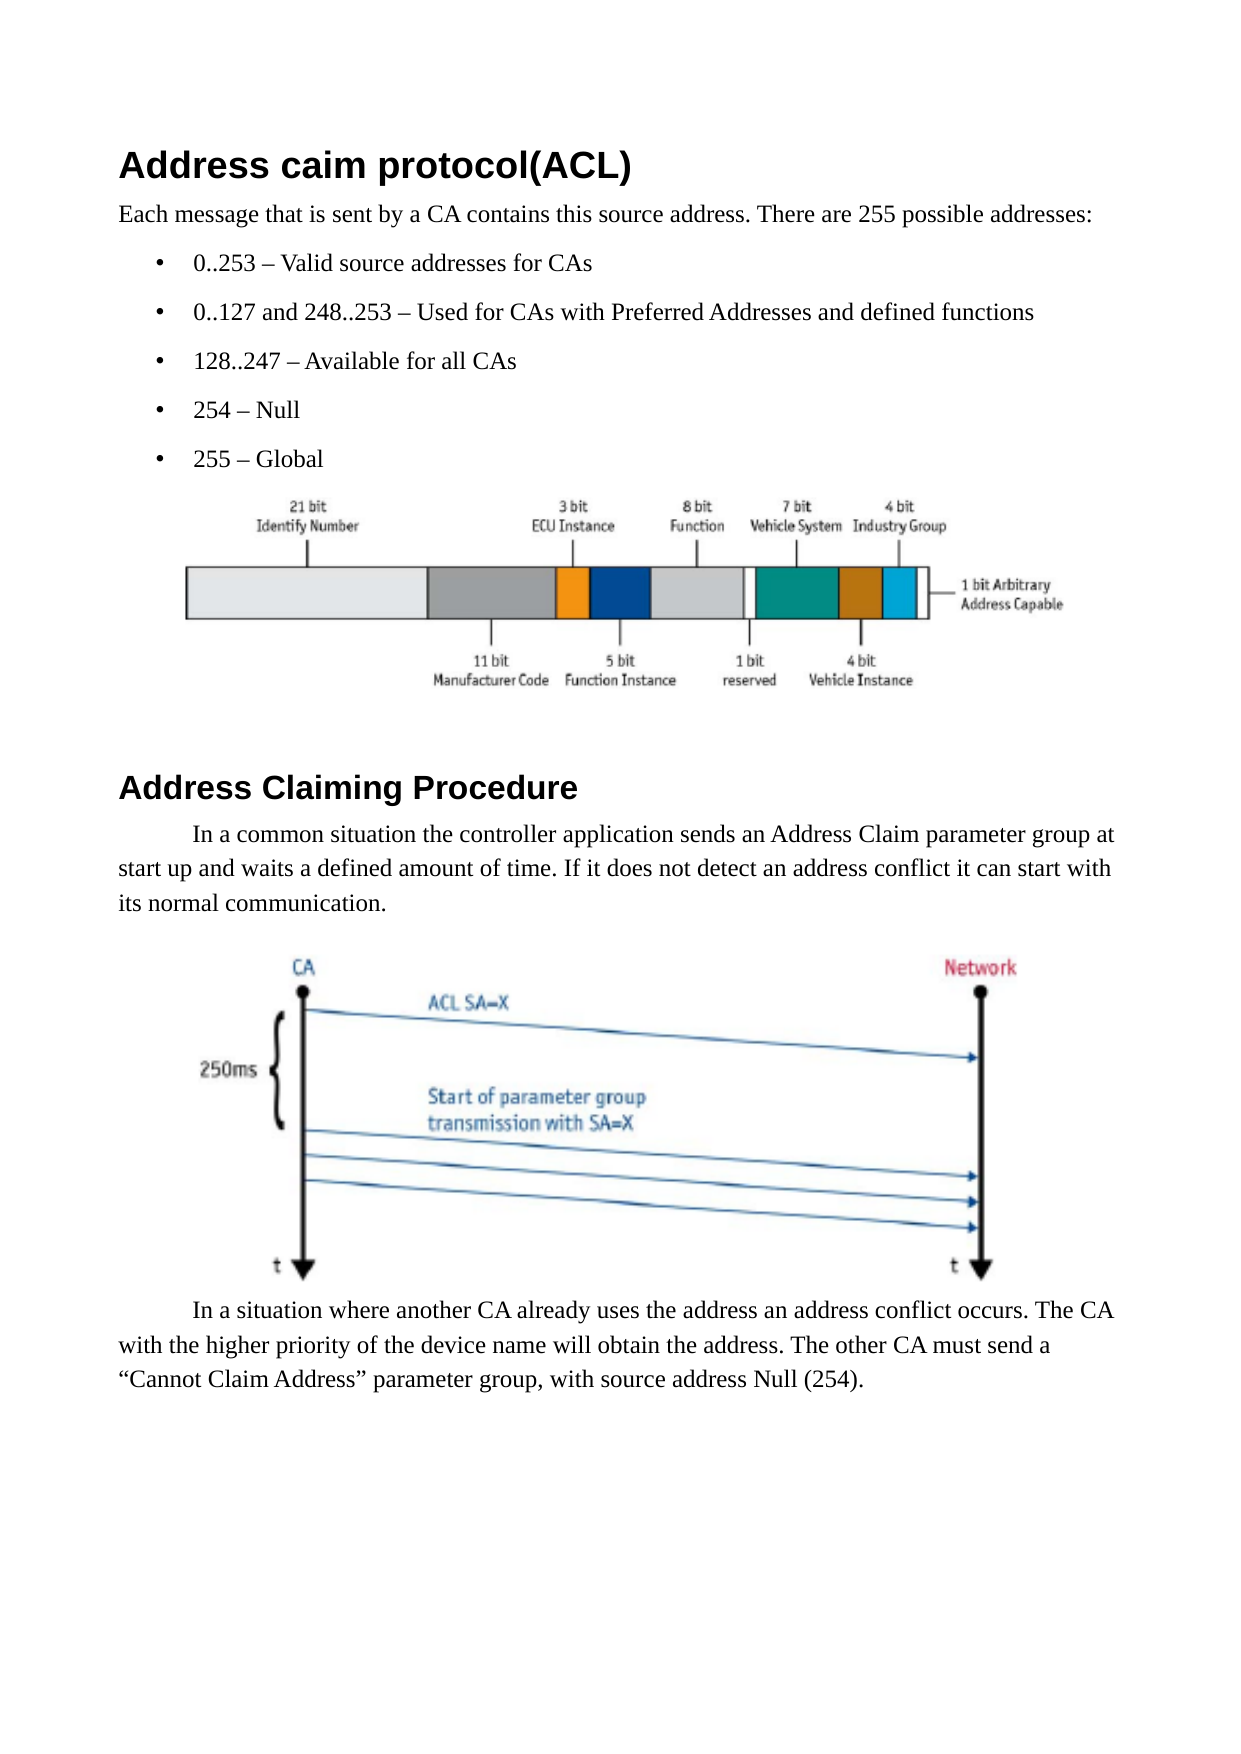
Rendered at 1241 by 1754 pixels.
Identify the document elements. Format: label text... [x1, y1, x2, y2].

text In a situation where another CA already uses the address an address conflict occurs. The CA with the higher priority of the device name will obtain the address. The other CA must send a “Cannot Claim Address” parameter group, with source address Null (254). [118, 1290, 1122, 1393]
text Each message that is sent by a CA contains this source address. There are 255 possible addresses: [118, 199, 1122, 228]
list 0..127 and 248..253 – Used for CAs with Preferred Addresses and defined functions [156, 297, 1122, 326]
picture [167, 493, 1073, 692]
list 128..247 – Available for all CAs [156, 346, 1122, 375]
list 254 – Null [156, 396, 1122, 424]
subtitle Address caim protocol(ACL) [118, 143, 1122, 187]
list 255 – Global [156, 444, 1122, 473]
picture [182, 936, 1058, 1290]
text In a common situation the controller application sends an Address Claim parameter group at start up and waits a defined amount of time. If it does not detect an address conflict it can start with its normal communication. [118, 819, 1122, 916]
subtitle Address Claiming Procedure [118, 768, 1122, 806]
list 0..253 – Valid source addresses for CAs [156, 248, 1122, 277]
